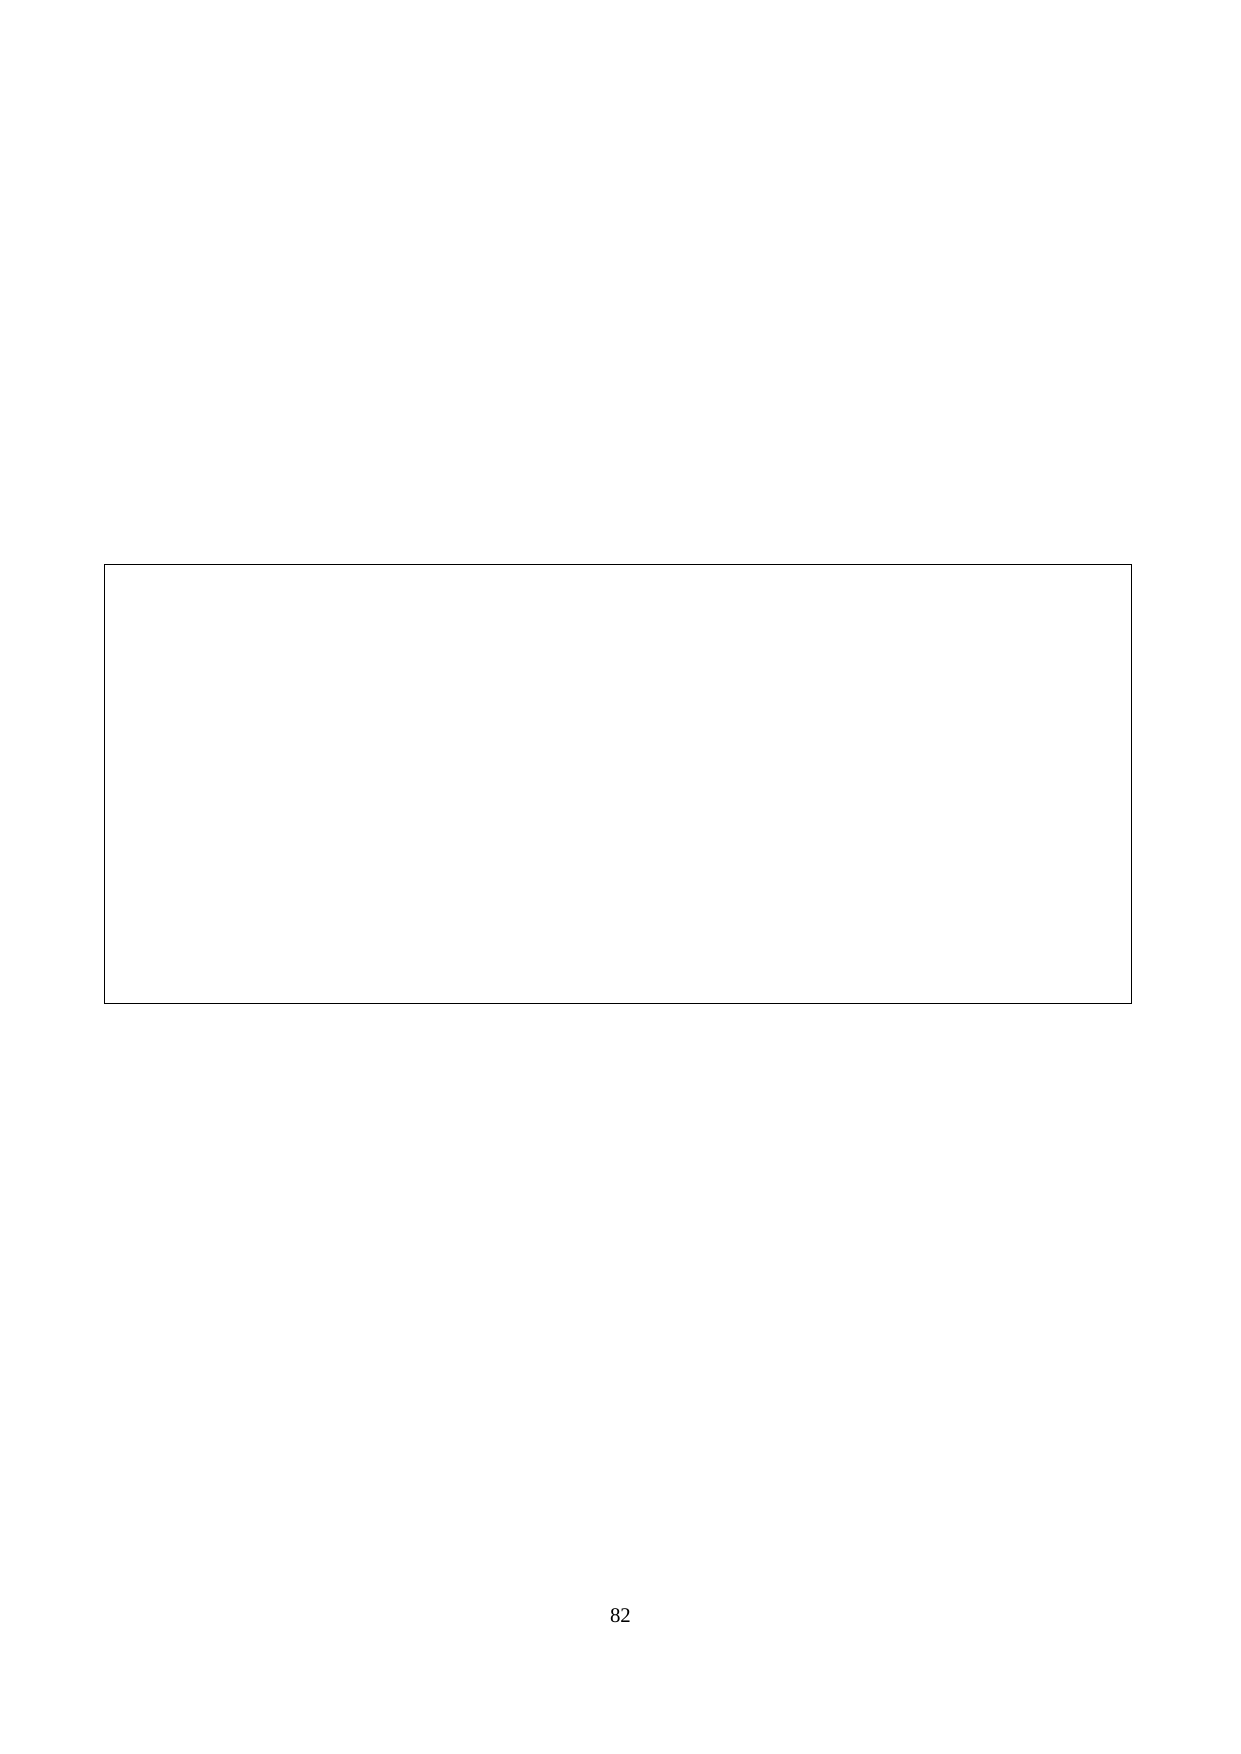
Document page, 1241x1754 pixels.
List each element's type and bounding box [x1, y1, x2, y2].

table_cell [105, 565, 1131, 1003]
table_cell [1132, 564, 1136, 1003]
